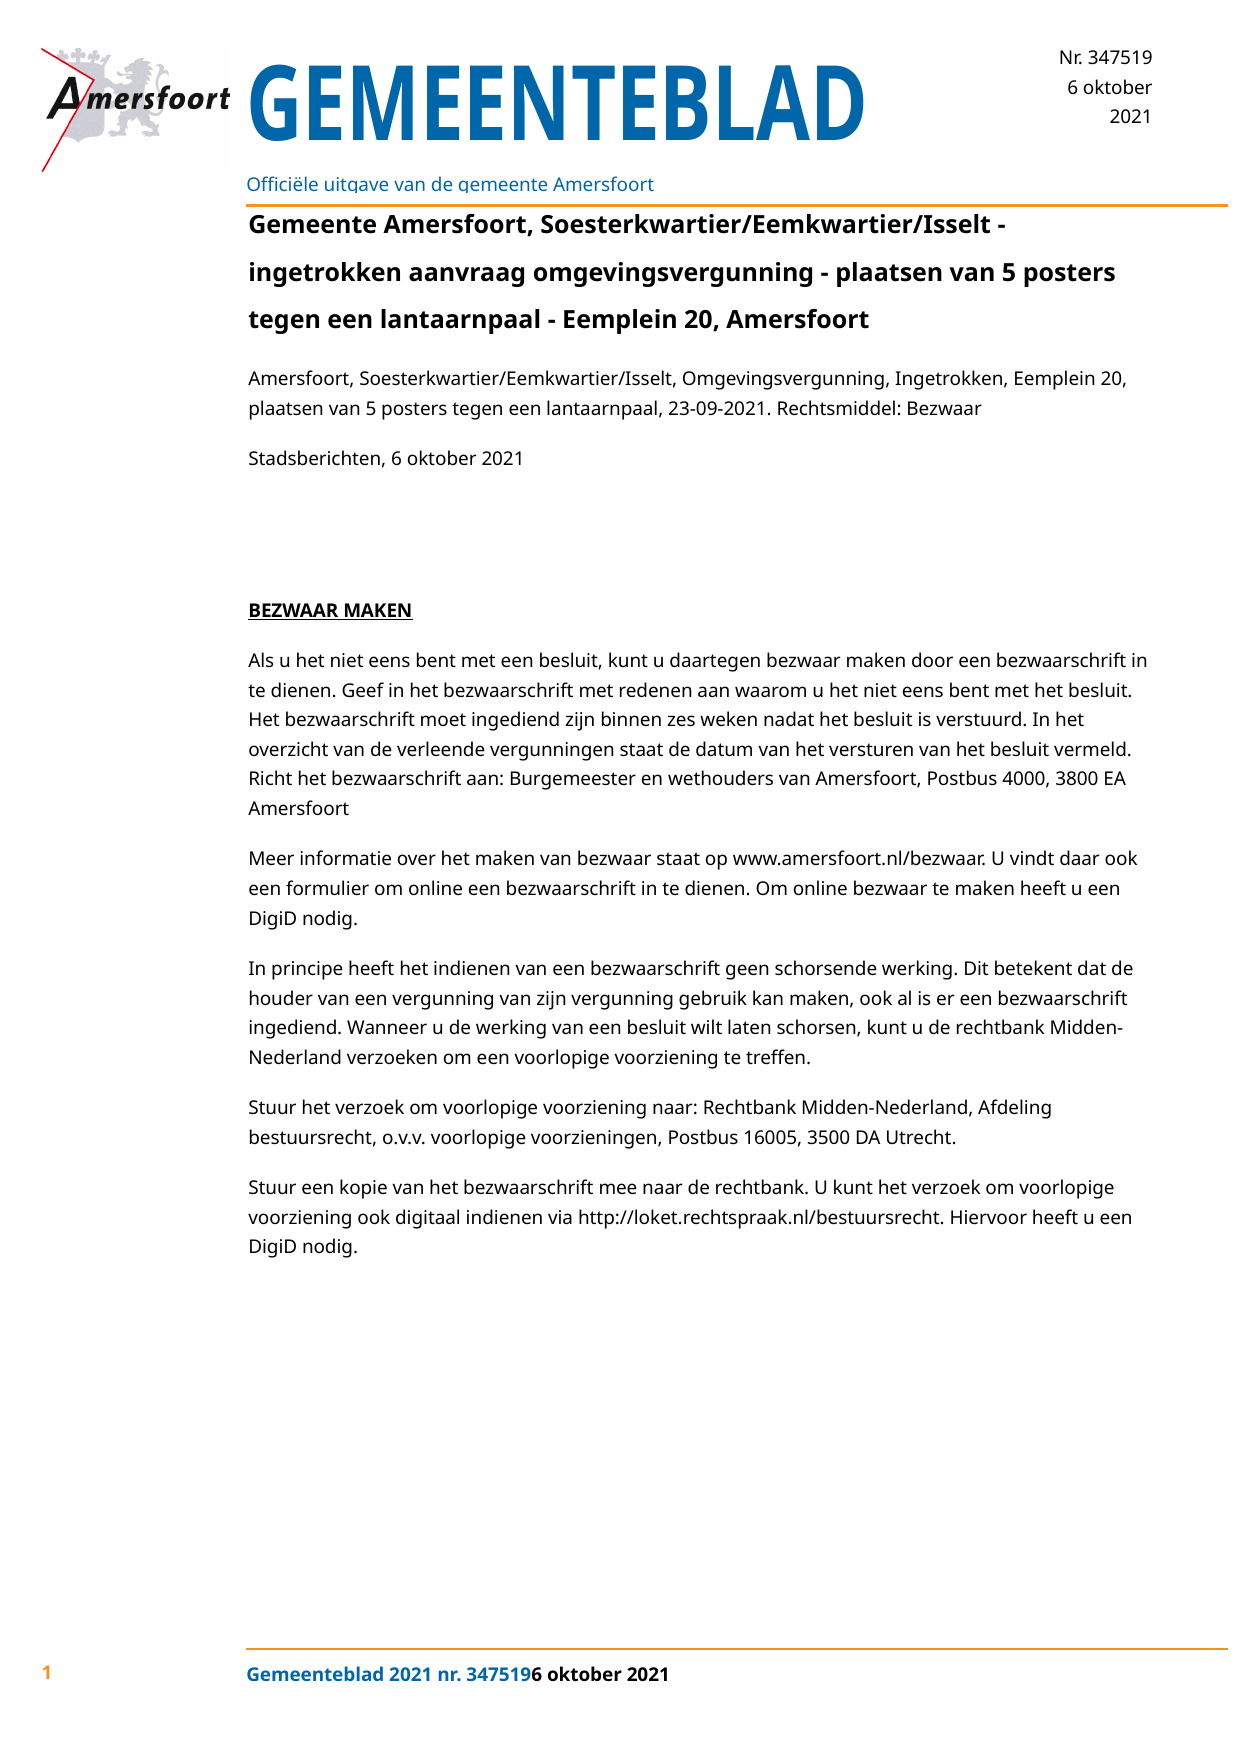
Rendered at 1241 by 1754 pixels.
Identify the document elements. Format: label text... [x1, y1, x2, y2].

text Amersfoort, Soesterkwartier/Eemkwartier/Isselt, Omgevingsvergunning, Ingetrokken, Eemplein 20, plaatsen van 5 posters tegen een lantaarnpaal, 23-09-2021. Rechtsmiddel: Bezwaar [248, 366, 1152, 421]
text Gemeente Amersfoort, Soesterkwartier/Eemkwartier/Isselt - ingetrokken aanvraag omgevingsvergunning - plaatsen van 5 posters tegen een lantaarnpaal - Eemplein 20, Amersfoort [248, 207, 1152, 336]
text In principe heeft het indienen van een bezwaarschrift geen schorsende werking. Dit betekent dat de houder van een vergunning van zijn vergunning gebruik kan maken, ook al is er een bezwaarschrift ingediend. Wanneer u de werking van een besluit wilt laten schorsen, kunt u de rechtbank Midden-Nederland verzoeken om een voorlopige voorziening te treffen. [248, 955, 1152, 1069]
text Meer informatie over het maken van bezwaar staat op www.amersfoort.nl/bezwaar. U vindt daar ook een formulier om online een bezwaarschrift in te dienen. Om online bezwaar te maken heeft u een DigiD nodig. [248, 846, 1152, 930]
text Stuur een kopie van het bezwaarschrift mee naar de rechtbank. U kunt het verzoek om voorlopige voorziening ook digitaal indienen via http://loket.rechtspraak.nl/bestuursrecht. Hiervoor heeft u een DigiD nodig. [248, 1174, 1152, 1259]
text BEZWAAR MAKEN [248, 597, 1152, 622]
text Stuur het verzoek om voorlopige voorziening naar: Rechtbank Midden-Nederland, Afdeling bestuursrecht, o.v.v. voorlopige voorzieningen, Postbus 16005, 3500 DA Utrecht. [248, 1094, 1152, 1149]
text Als u het niet eens bent met een besluit, kunt u daartegen bezwaar maken door een bezwaarschrift in te dienen. Geef in het bezwaarschrift met redenen aan waarom u het niet eens bent met het besluit. Het bezwaarschrift moet ingediend zijn binnen zes weken nadat het besluit is verstuurd. In het overzicht van de verleende vergunningen staat de datum van het versturen van het besluit vermeld. Richt het bezwaarschrift aan: Burgemeester en wethouders van Amersfoort, Postbus 4000, 3800 EA Amersfoort [248, 647, 1152, 821]
text Stadsberichten, 6 oktober 2021 [248, 446, 1152, 471]
picture [41, 47, 231, 172]
